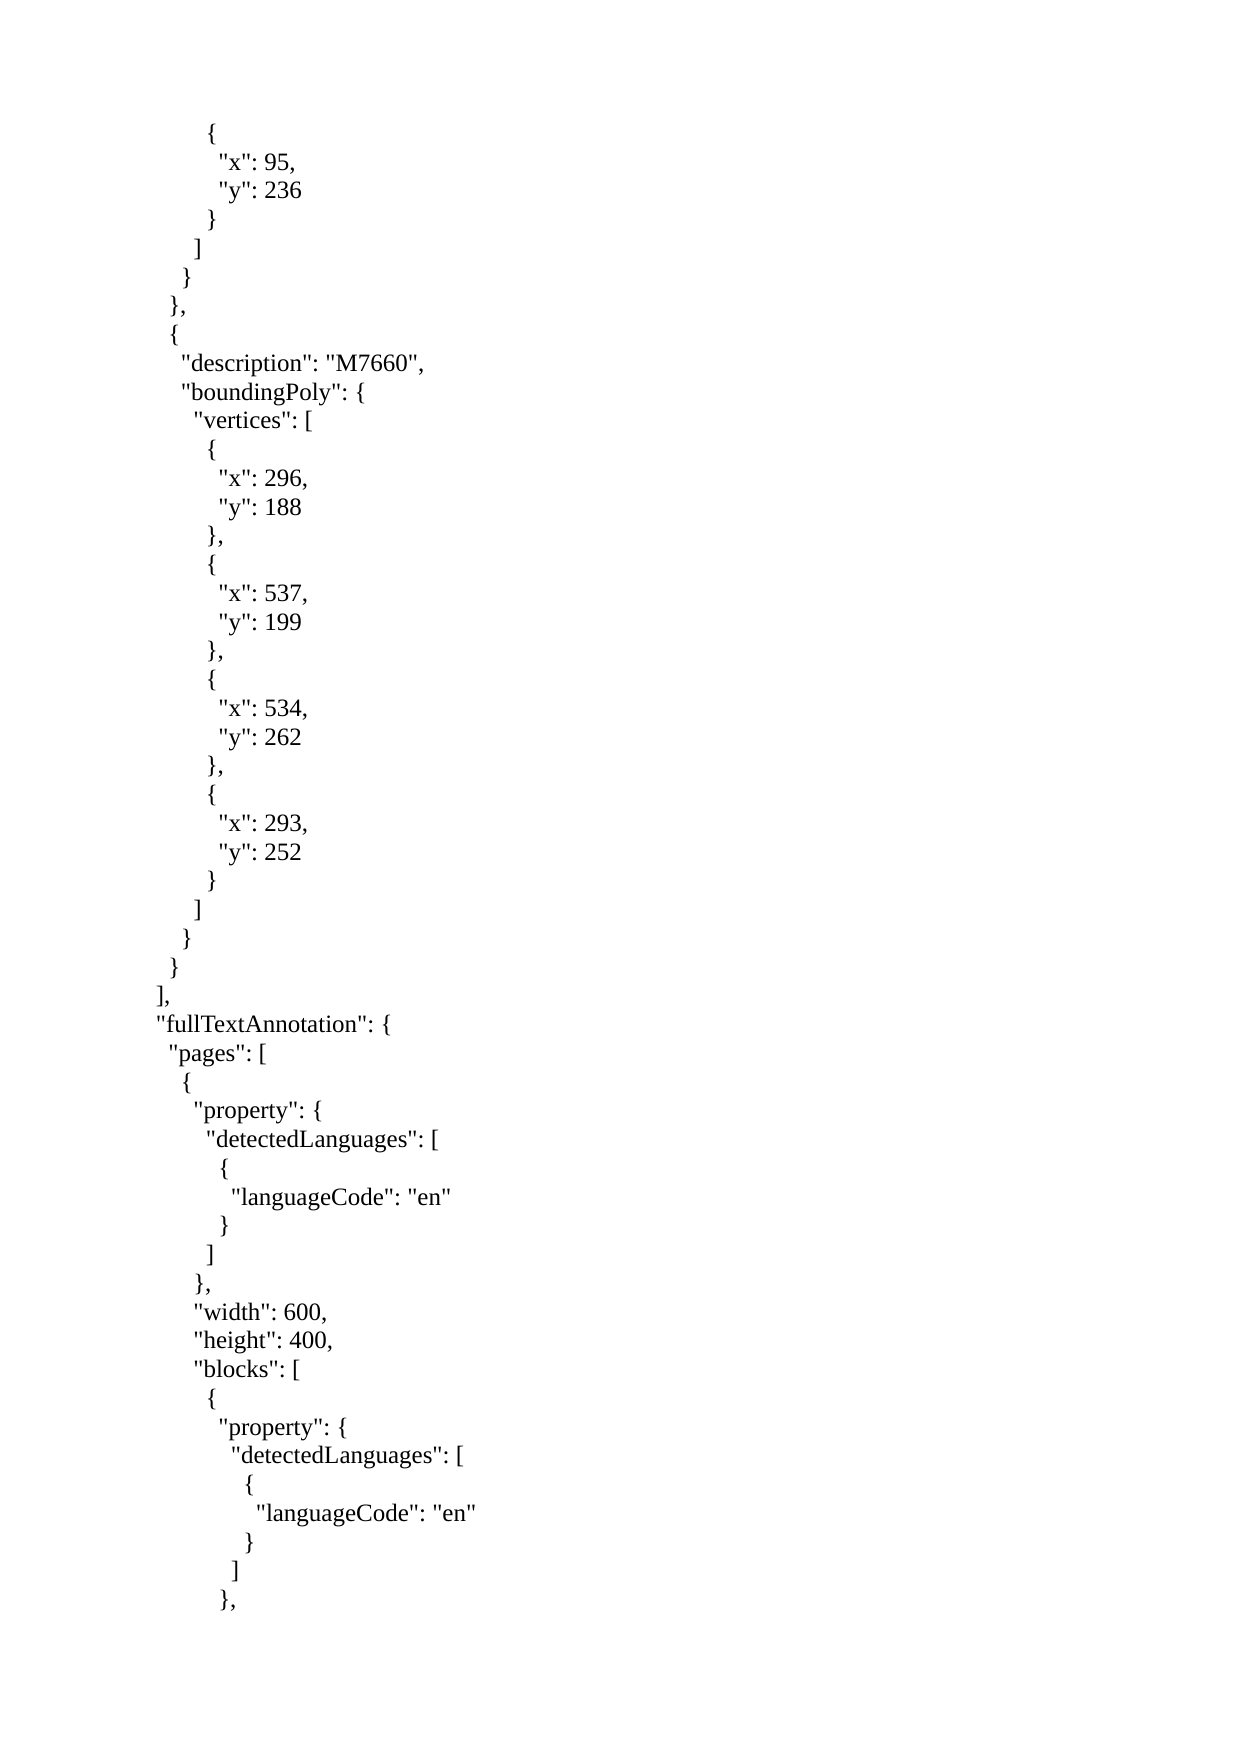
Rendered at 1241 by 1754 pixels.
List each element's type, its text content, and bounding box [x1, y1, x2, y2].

text "x": 537, [118, 578, 1122, 607]
text "x": 534, [118, 693, 1122, 722]
text "fullTextAnnotation": { [118, 1009, 1122, 1038]
text ], [118, 981, 1122, 1009]
text ] [118, 1239, 1122, 1268]
text "height": 400, [118, 1326, 1122, 1354]
text { [118, 664, 1122, 693]
text "x": 296, [118, 463, 1122, 492]
text "property": { [118, 1096, 1122, 1124]
text "description": "M7660", [118, 348, 1122, 377]
text "pages": [ [118, 1038, 1122, 1067]
text "blocks": [ [118, 1354, 1122, 1383]
text }, [118, 1268, 1122, 1297]
text }, [118, 751, 1122, 779]
text } [118, 866, 1122, 894]
text "x": 293, [118, 808, 1122, 837]
text ] [118, 1556, 1122, 1584]
text { [118, 1383, 1122, 1412]
text "languageCode": "en" [118, 1182, 1122, 1211]
text { [118, 779, 1122, 808]
text "y": 262 [118, 722, 1122, 751]
text "boundingPoly": { [118, 377, 1122, 406]
text "y": 199 [118, 607, 1122, 636]
text { [118, 118, 1122, 147]
text { [118, 549, 1122, 578]
text ] [118, 894, 1122, 923]
text "vertices": [ [118, 406, 1122, 434]
text "y": 236 [118, 176, 1122, 204]
text { [118, 319, 1122, 348]
text }, [118, 636, 1122, 664]
text "width": 600, [118, 1297, 1122, 1326]
text { [118, 1153, 1122, 1182]
text }, [118, 291, 1122, 319]
text }, [118, 521, 1122, 549]
text "detectedLanguages": [ [118, 1441, 1122, 1469]
text } [118, 923, 1122, 952]
text "y": 188 [118, 492, 1122, 521]
text "languageCode": "en" [118, 1498, 1122, 1527]
text }, [118, 1584, 1122, 1613]
text "x": 95, [118, 147, 1122, 176]
text "property": { [118, 1412, 1122, 1441]
text "y": 252 [118, 837, 1122, 866]
text } [118, 1527, 1122, 1556]
text ] [118, 233, 1122, 262]
text { [118, 1067, 1122, 1096]
text "detectedLanguages": [ [118, 1124, 1122, 1153]
text { [118, 1469, 1122, 1498]
text { [118, 434, 1122, 463]
text } [118, 952, 1122, 981]
text } [118, 204, 1122, 233]
text } [118, 1211, 1122, 1239]
text } [118, 262, 1122, 291]
